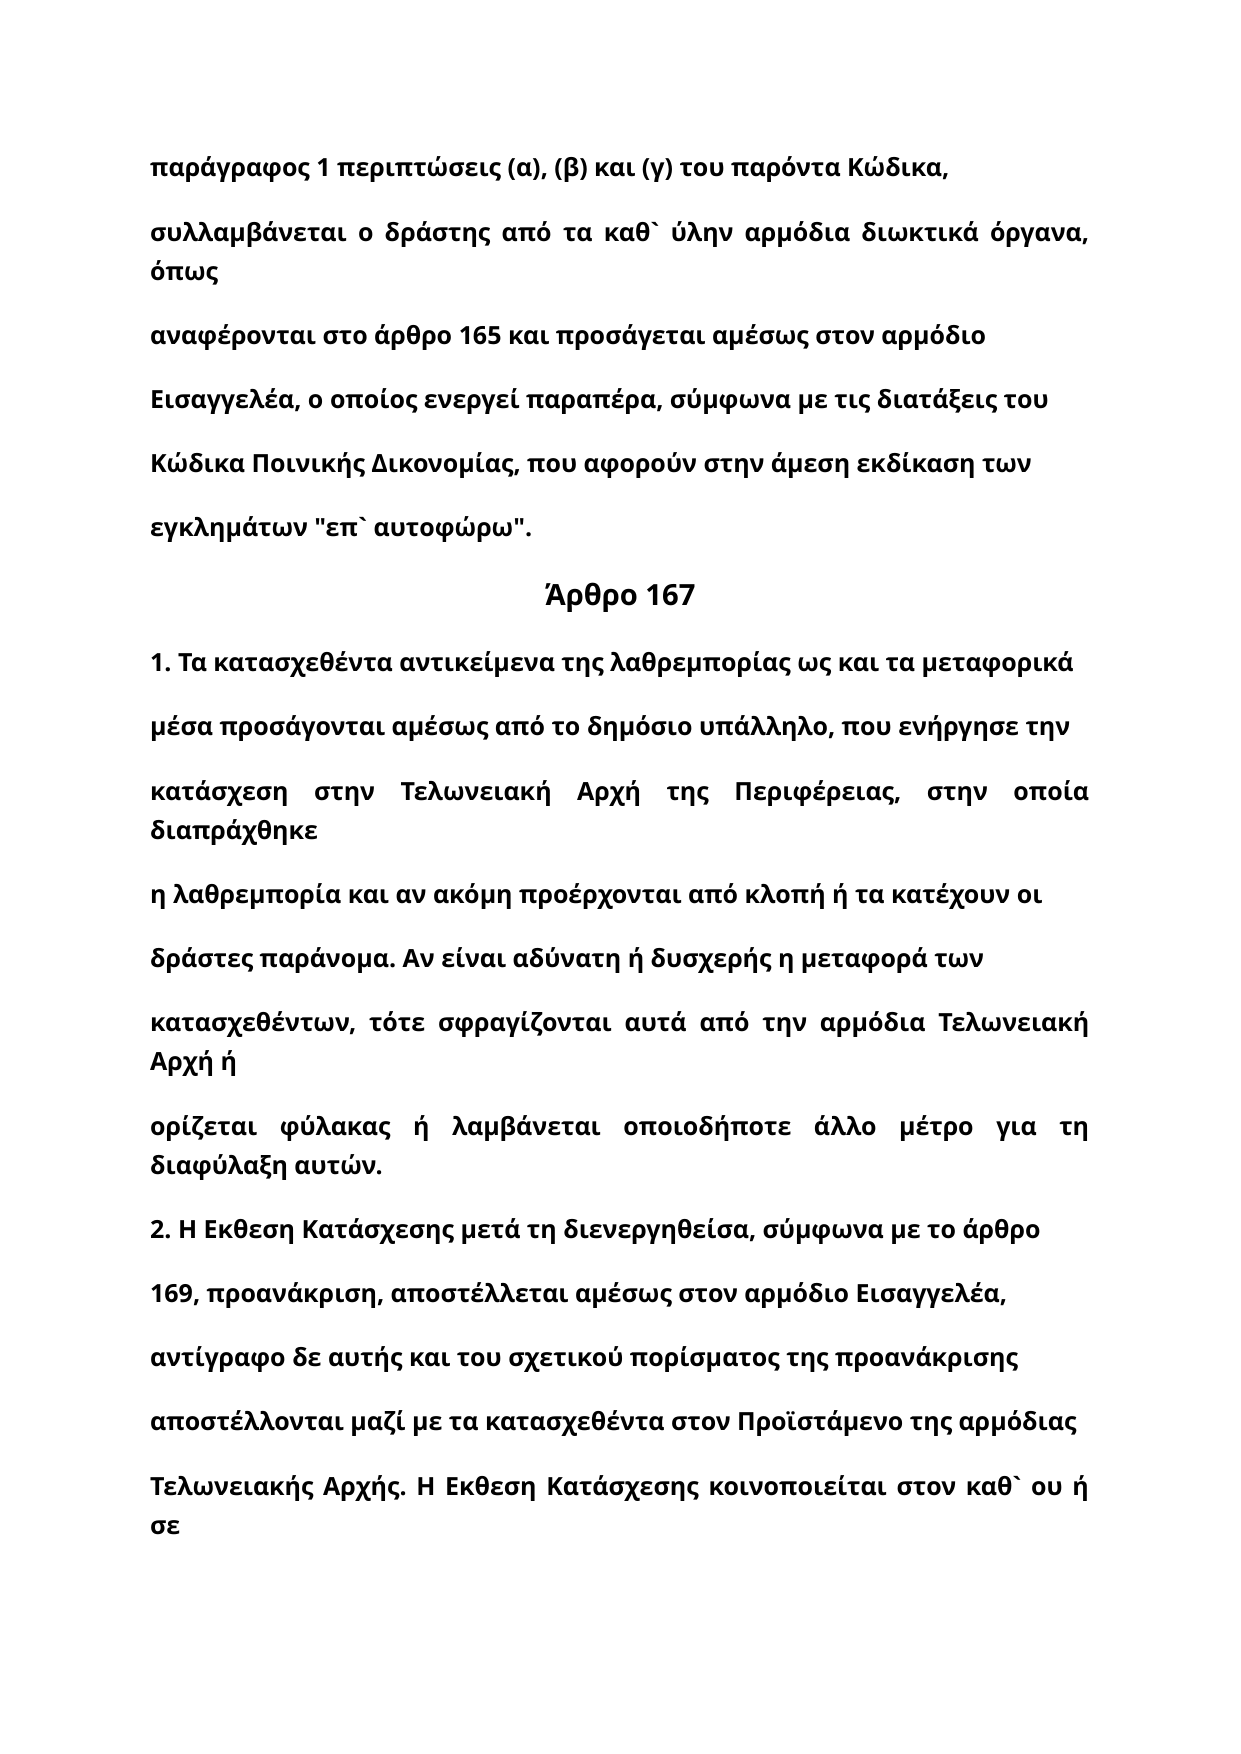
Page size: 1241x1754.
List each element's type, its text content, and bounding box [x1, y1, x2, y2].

text κατάσχεση στην Τελωνειακή Αρχή της Περιφέρειας, στην οποία διαπράχθηκε [150, 773, 1090, 846]
text μέσα προσάγονται αμέσως από το δημόσιο υπάλληλο, που ενήργησε την [150, 709, 1090, 743]
text 169, προανάκριση, αποστέλλεται αμέσως στον αρμόδιο Εισαγγελέα, [150, 1276, 1090, 1310]
subtitle Άρθρο 167 [150, 574, 1090, 614]
text εγκλημάτων "επ` αυτοφώρω". [150, 510, 1090, 544]
text παράγραφος 1 περιπτώσεις (α), (β) και (γ) του παρόντα Κώδικα, [150, 150, 1090, 184]
text η λαθρεμπορία και αν ακόμη προέρχονται από κλοπή ή τα κατέχουν οι [150, 876, 1090, 911]
text αναφέρονται στο άρθρο 165 και προσάγεται αμέσως στον αρμόδιο [150, 317, 1090, 352]
text συλλαμβάνεται ο δράστης από τα καθ` ύλην αρμόδια διωκτικά όργανα, όπως [150, 214, 1090, 287]
text 1. Τα κατασχεθέντα αντικείμενα της λαθρεμπορίας ως και τα μεταφορικά [150, 645, 1090, 679]
text Τελωνειακής Αρχής. Η Εκθεση Κατάσχεσης κοινοποιείται στον καθ` ου ή σε [150, 1468, 1090, 1541]
text αντίγραφο δε αυτής και του σχετικού πορίσματος της προανάκρισης [150, 1340, 1090, 1374]
text δράστες παράνομα. Αν είναι αδύνατη ή δυσχερής η μεταφορά των [150, 941, 1090, 975]
text ορίζεται φύλακας ή λαμβάνεται οποιοδήποτε άλλο μέτρο για τη διαφύλαξη αυτών. [150, 1108, 1090, 1181]
text αποστέλλονται μαζί με τα κατασχεθέντα στον Προϊστάμενο της αρμόδιας [150, 1404, 1090, 1438]
text Εισαγγελέα, ο οποίος ενεργεί παραπέρα, σύμφωνα με τις διατάξεις του [150, 382, 1090, 416]
text Κώδικα Ποινικής Δικονομίας, που αφορούν στην άμεση εκδίκαση των [150, 446, 1090, 480]
text 2. Η Εκθεση Κατάσχεσης μετά τη διενεργηθείσα, σύμφωνα με το άρθρο [150, 1211, 1090, 1246]
text κατασχεθέντων, τότε σφραγίζονται αυτά από την αρμόδια Τελωνειακή Αρχή ή [150, 1005, 1090, 1078]
